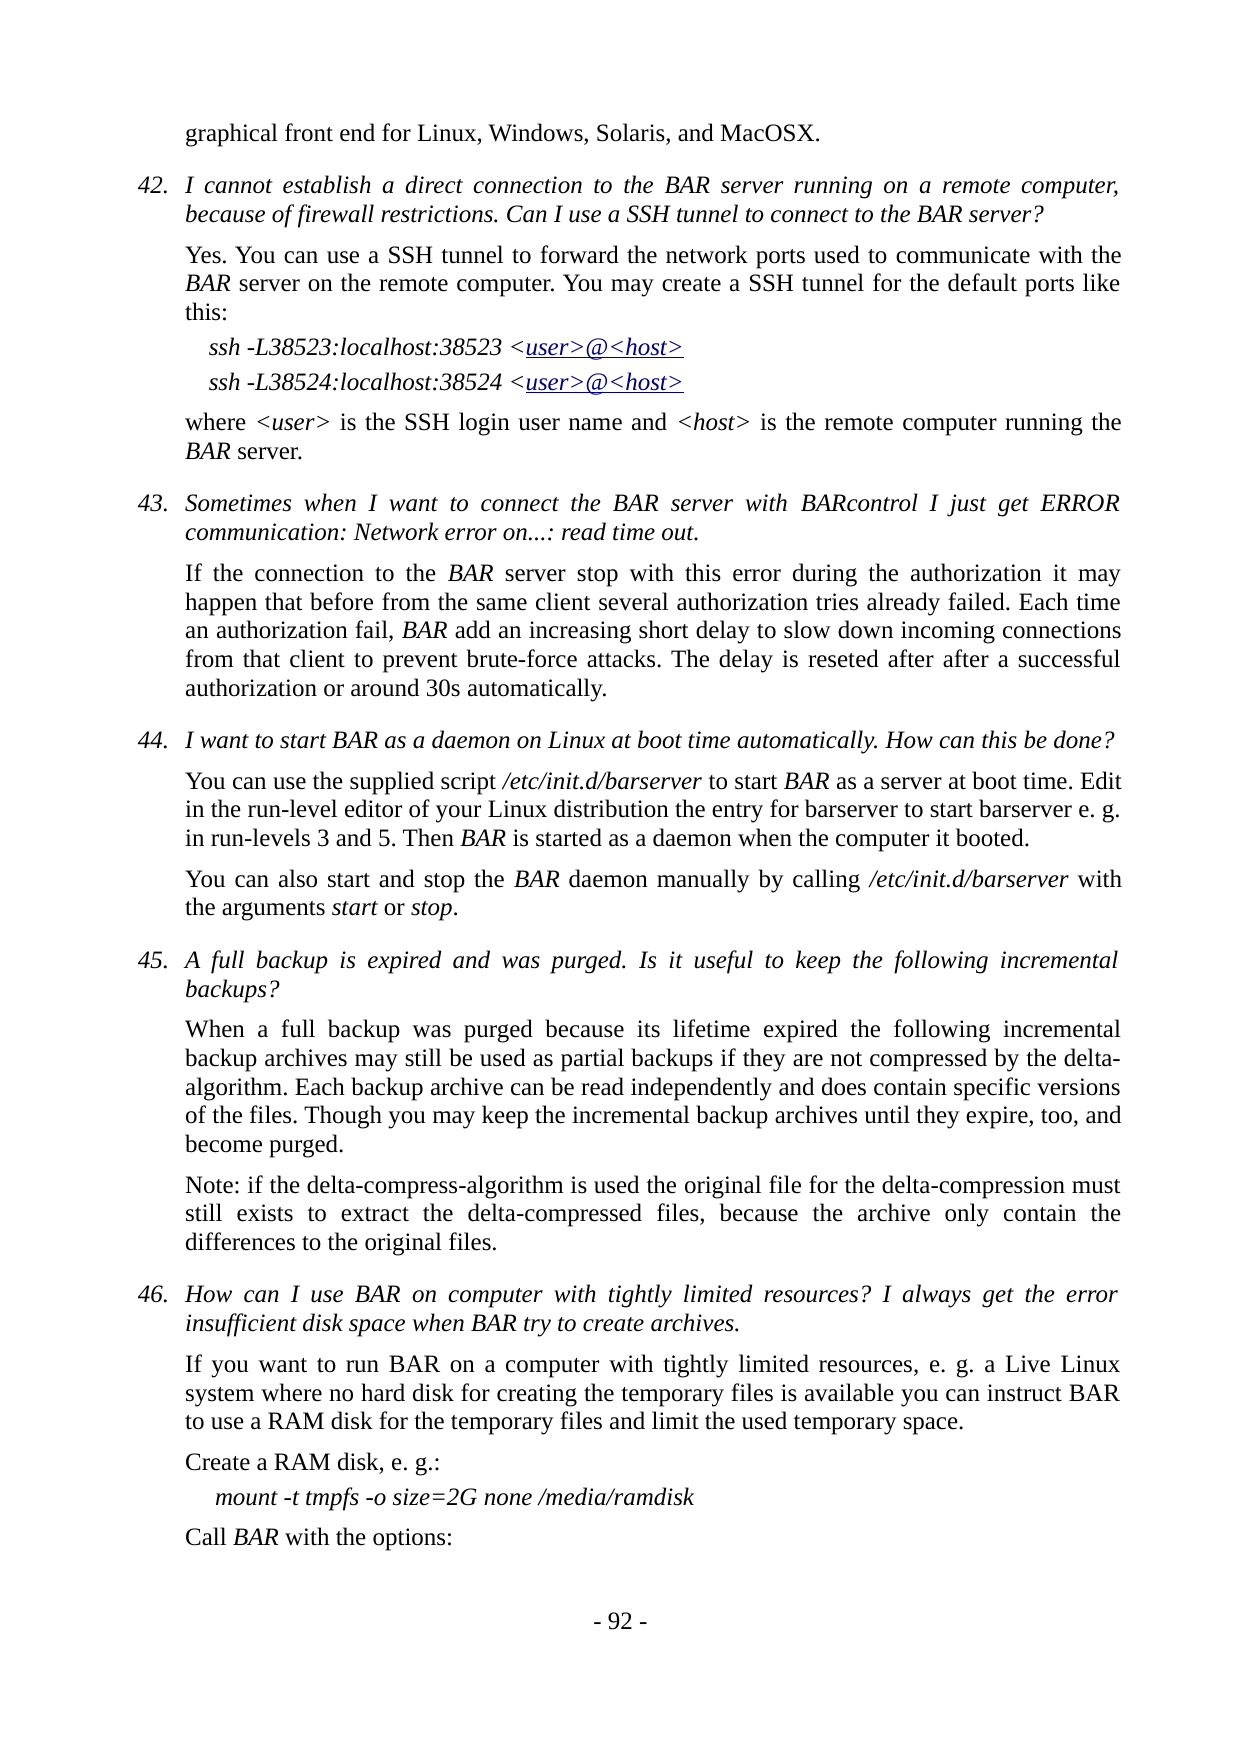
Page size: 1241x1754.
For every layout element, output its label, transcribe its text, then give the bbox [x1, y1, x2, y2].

text ssh -L38523:localhost:38523 <user>@<host> [208, 332, 1122, 361]
text If the connection to the BAR server stop with this error during the authorization it may happen that before from the same client several authorization tries already failed. Each time an authorization fail, BAR add an increasing short delay to slow down incoming connections from that client to prevent brute-force attacks. The delay is reseted after after a successful authorization or around 30s automatically. [185, 558, 1122, 702]
list A full backup is expired and was purged. Is it useful to keep the following incremental backups? [138, 945, 1122, 1002]
list How can I use BAR on computer with tightly limited resources? I always get the error insufficient disk space when BAR try to create archives. [138, 1279, 1122, 1337]
list I want to start BAR as a daemon on Linux at boot time automatically. How can this be done? [138, 725, 1122, 754]
list I cannot establish a direct connection to the BAR server running on a remote computer, because of firewall restrictions. Can I use a SSH tunnel to connect to the BAR server? [138, 171, 1122, 228]
text ssh -L38524:localhost:38524 <user>@<host> [208, 367, 1122, 396]
text You can also start and stop the BAR daemon manually by calling /etc/init.d/barserver with the arguments start or stop. [185, 864, 1122, 921]
text Create a RAM disk, e. g.: [185, 1447, 1122, 1476]
text When a full backup was purged because its lifetime expired the following incremental backup archives may still be used as partial backups if they are not compressed by the delta-algorithm. Each backup archive can be read independently and does contain specific versions of the files. Though you may keep the incremental backup archives until they expire, too, and become purged. [185, 1014, 1122, 1158]
text Call BAR with the options: [185, 1522, 1122, 1551]
list Sometimes when I want to connect the BAR server with BARcontrol I just get ERROR communication: Network error on...: read time out. [138, 488, 1122, 546]
text where <user> is the SSH login user name and <host> is the remote computer running the BAR server. [185, 407, 1122, 465]
text Yes. You can use a SSH tunnel to forward the network ports used to communicate with the BAR server on the remote computer. You may create a SSH tunnel for the default ports like this: [185, 240, 1122, 326]
text mount -t tmpfs -o size=2G none /media/ramdisk [208, 1482, 1122, 1510]
text If you want to run BAR on a computer with tightly limited resources, e. g. a Live Linux system where no hard disk for creating the temporary files is available you can instruct BAR to use a RAM disk for the temporary files and limit the used temporary space. [185, 1349, 1122, 1435]
text Note: if the delta-compress-algorithm is used the original file for the delta-compression must still exists to extract the delta-compressed files, because the archive only contain the differences to the original files. [185, 1170, 1122, 1256]
text graphical front end for Linux, Windows, Solaris, and MacOSX. [185, 118, 1122, 147]
text You can use the supplied script /etc/init.d/barserver to start BAR as a server at boot time. Edit in the run-level editor of your Linux distribution the entry for barserver to start barserver e. g. in run-levels 3 and 5. Then BAR is started as a daemon when the computer it booted. [185, 766, 1122, 852]
